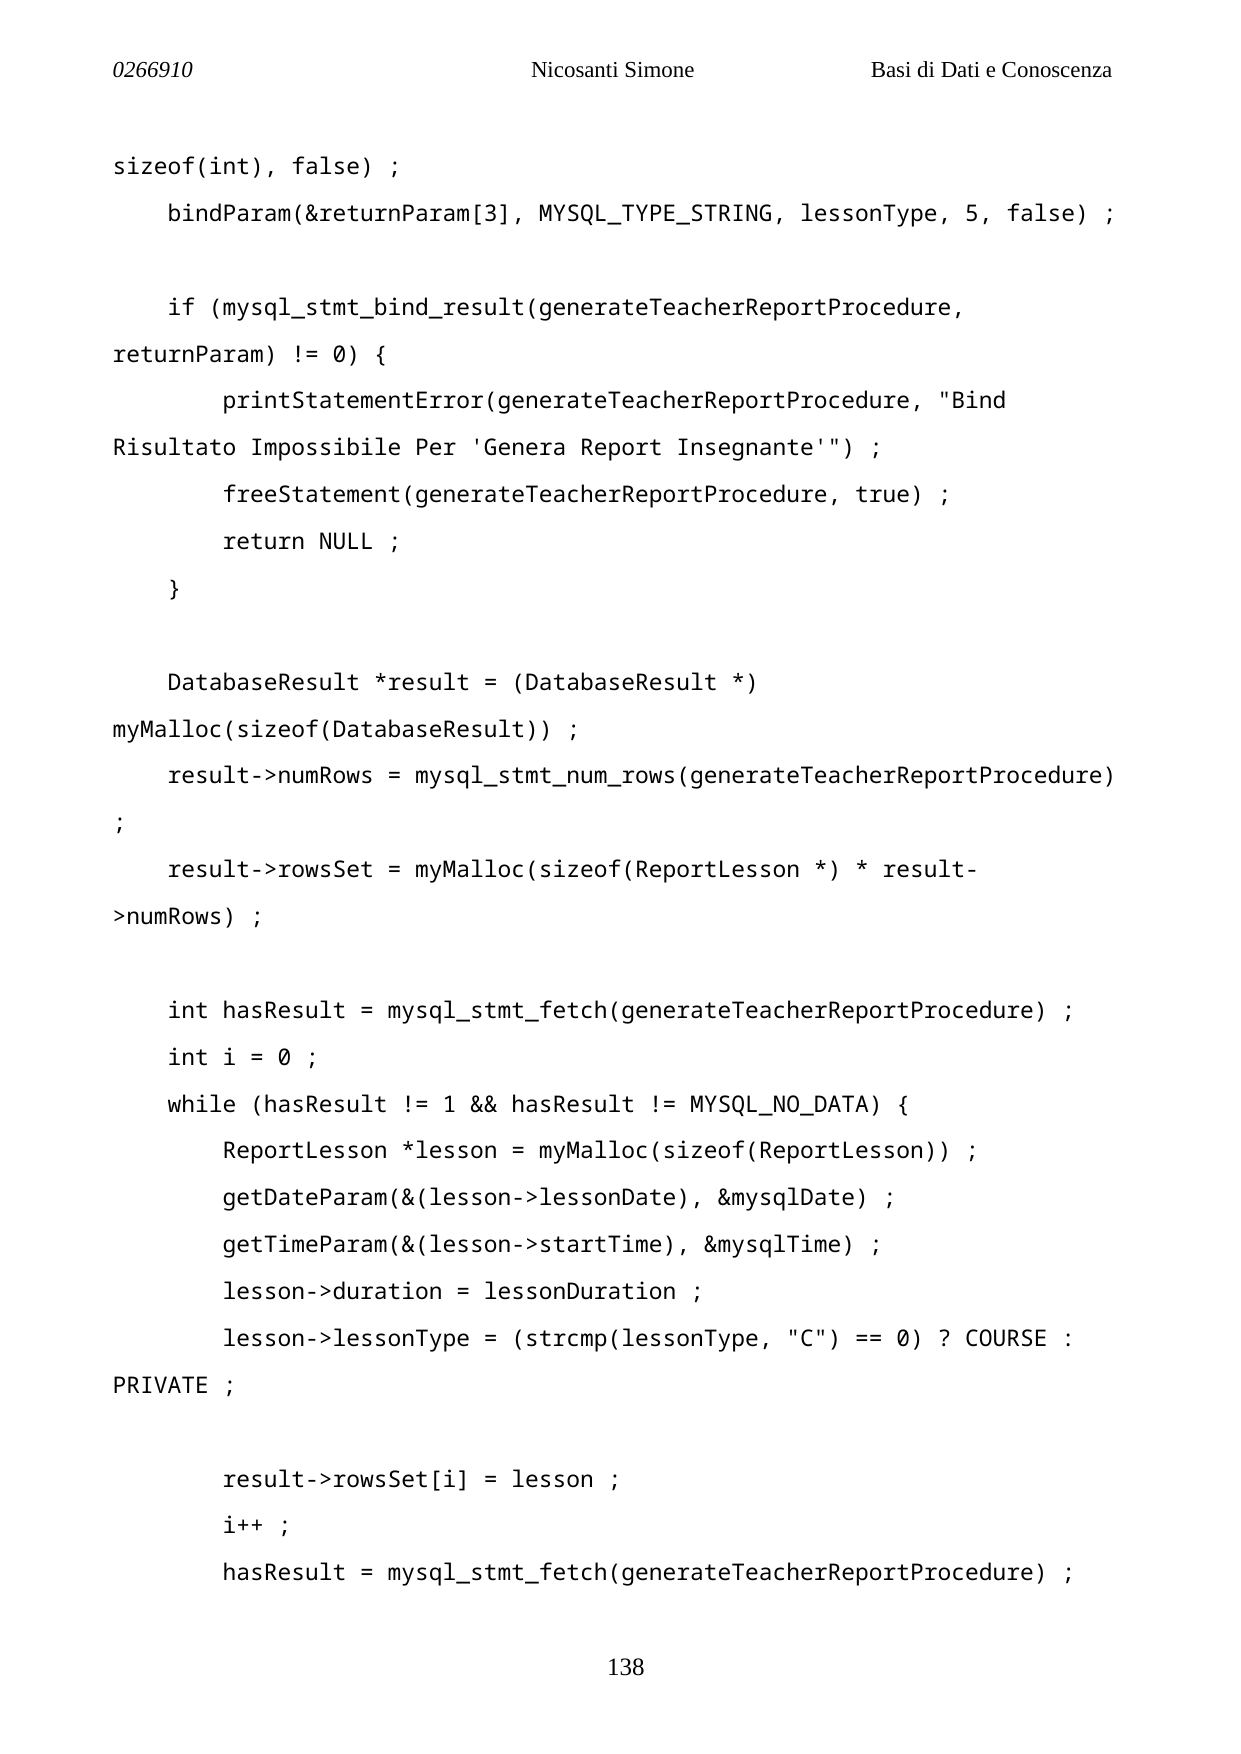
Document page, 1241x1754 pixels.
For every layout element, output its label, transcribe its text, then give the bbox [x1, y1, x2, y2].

text bindParam(&returnParam[3], MYSQL_TYPE_STRING, lessonType, 5, false) ; [112, 197, 1128, 228]
text printStatementError(generateTeacherReportProcedure, "Bind Risultato Impossibile Per 'Genera Report Insegnante'") ; [112, 384, 1128, 462]
text i++ ; [112, 1509, 1128, 1541]
text result->numRows = mysql_stmt_num_rows(generateTeacherReportProcedure) ; [112, 759, 1128, 837]
text int hasResult = mysql_stmt_fetch(generateTeacherReportProcedure) ; [112, 994, 1128, 1025]
text if (mysql_stmt_bind_result(generateTeacherReportProcedure, returnParam) != 0) { [112, 291, 1128, 369]
text sizeof(int), false) ; [112, 150, 1128, 181]
text getDateParam(&(lesson->lessonDate), &mysqlDate) ; [112, 1181, 1128, 1212]
text ReportLesson *lesson = myMalloc(sizeof(ReportLesson)) ; [112, 1134, 1128, 1166]
text int i = 0 ; [112, 1041, 1128, 1072]
text lesson->duration = lessonDuration ; [112, 1275, 1128, 1306]
text while (hasResult != 1 && hasResult != MYSQL_NO_DATA) { [112, 1087, 1128, 1119]
text hasResult = mysql_stmt_fetch(generateTeacherReportProcedure) ; [112, 1556, 1128, 1587]
text } [112, 572, 1128, 603]
text return NULL ; [112, 525, 1128, 556]
text result->rowsSet = myMalloc(sizeof(ReportLesson *) * result->numRows) ; [112, 853, 1128, 931]
text result->rowsSet[i] = lesson ; [112, 1462, 1128, 1494]
text lesson->lessonType = (strcmp(lessonType, "C") == 0) ? COURSE : PRIVATE ; [112, 1322, 1128, 1400]
text getTimeParam(&(lesson->startTime), &mysqlTime) ; [112, 1228, 1128, 1259]
text DatabaseResult *result = (DatabaseResult *) myMalloc(sizeof(DatabaseResult)) ; [112, 666, 1128, 744]
text freeStatement(generateTeacherReportProcedure, true) ; [112, 478, 1128, 509]
